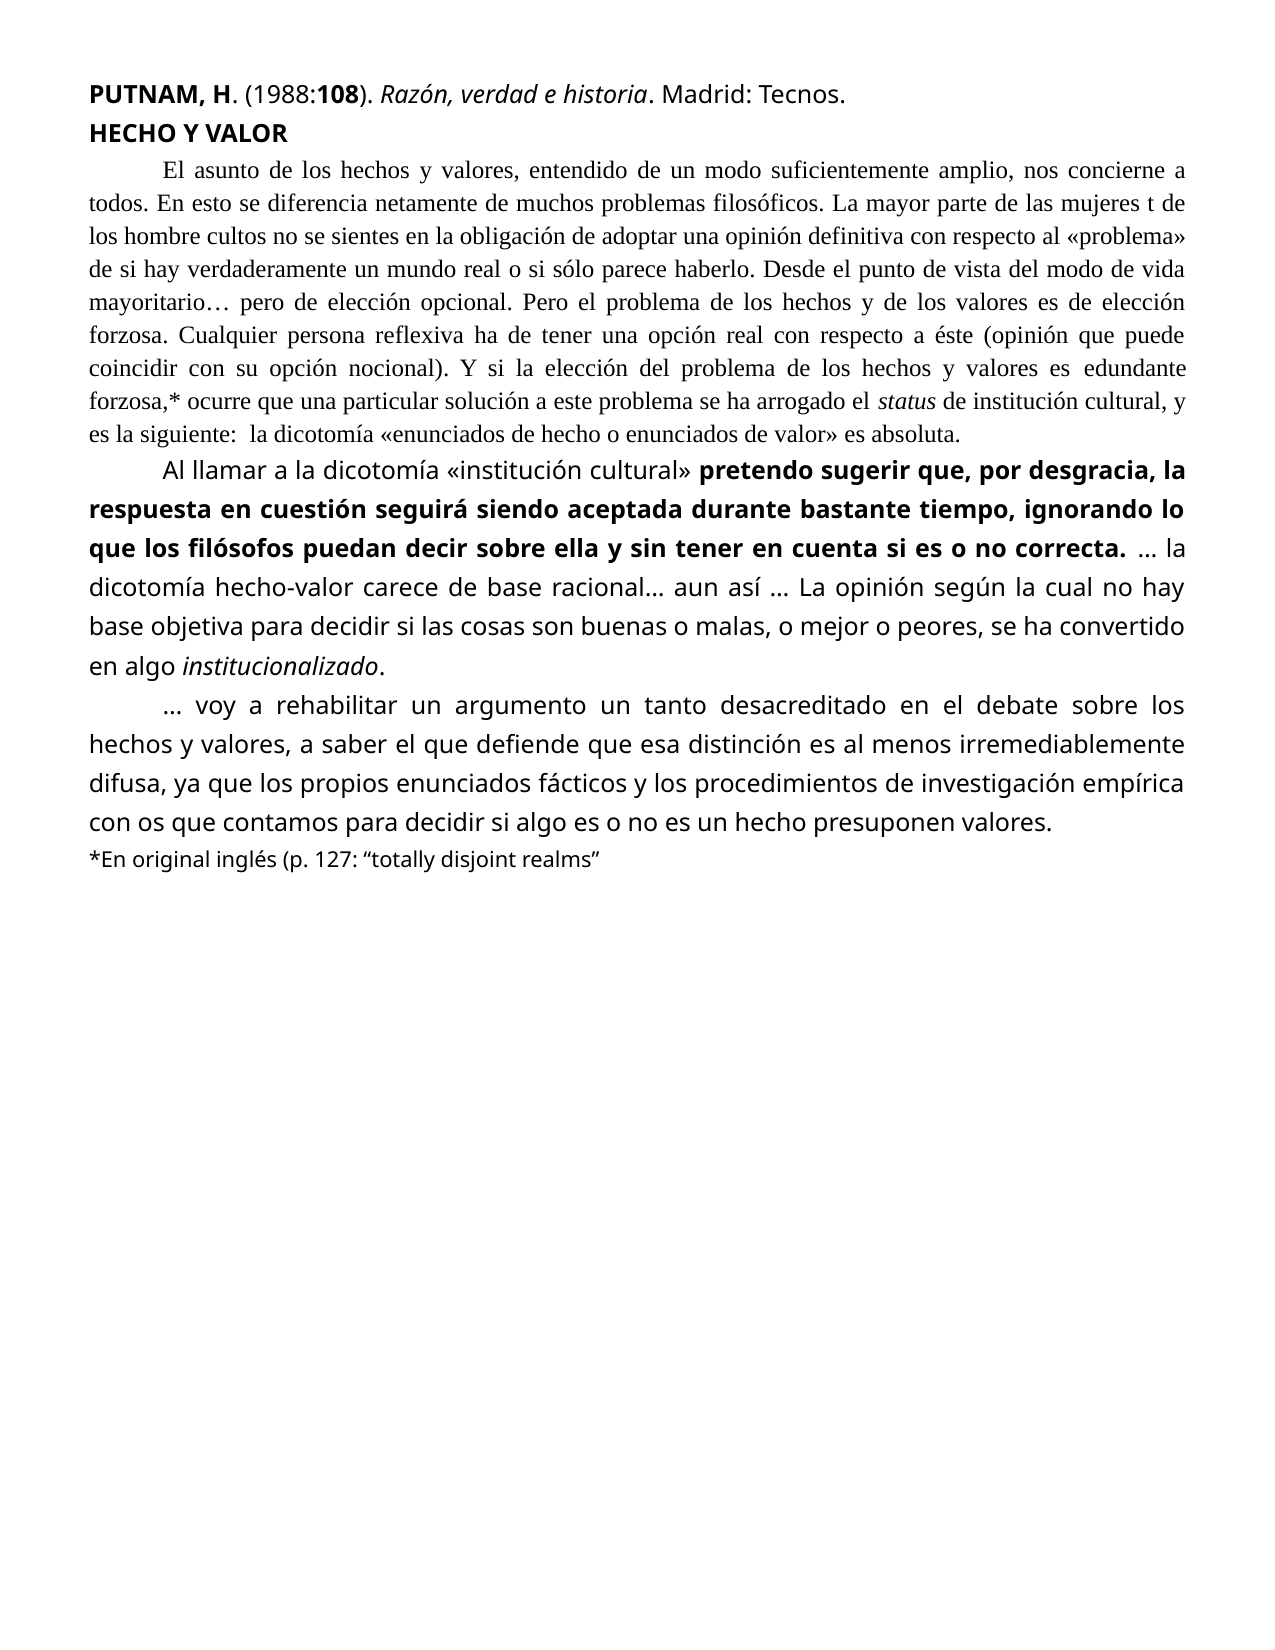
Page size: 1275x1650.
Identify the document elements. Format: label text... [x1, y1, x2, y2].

text Al llamar a la dicotomía «institución cultural» pretendo sugerir que, por desgracia, la respuesta en cuestión seguirá siendo aceptada durante bastante tiempo, ignorando lo que los filósofos puedan decir sobre ella y sin tener en cuenta si es o no correcta. … la dicotomía hecho-valor carece de base racional… aun así … La opinión según la cual no hay base objetiva para decidir si las cosas son buenas o malas, o mejor o peores, se ha convertido en algo institucionalizado. [88, 452, 1186, 682]
text HECHO Y VALOR [88, 116, 1186, 150]
text *En original inglés (p. 127: “totally disjoint realms” [88, 844, 1186, 874]
text PUTNAM, H. (1988:108). Razón, verdad e historia. Madrid: Tecnos. [88, 77, 1186, 111]
text El asunto de los hechos y valores, entendido de un modo suficientemente amplio, nos concierne a todos. En esto se diferencia netamente de muchos problemas filosóficos. La mayor parte de las mujeres t de los hombre cultos no se sientes en la obligación de adoptar una opinión definitiva con respecto al «problema» de si hay verdaderamente un mundo real o si sólo parece haberlo. Desde el punto de vista del modo de vida mayoritario… pero de elección opcional. Pero el problema de los hechos y de los valores es de elección forzosa. Cualquier persona reflexiva ha de tener una opción real con respecto a éste (opinión que puede coincidir con su opción nocional). Y si la elección del problema de los hechos y valores es edundante forzosa,* ocurre que una particular solución a este problema se ha arrogado el status de institución cultural, y es la siguiente: la dicotomía «enunciados de hecho o enunciados de valor» es absoluta. [88, 155, 1186, 448]
text … voy a rehabilitar un argumento un tanto desacreditado en el debate sobre los hechos y valores, a saber el que defiende que esa distinción es al menos irremediablemente difusa, ya que los propios enunciados fácticos y los procedimientos de investigación empírica con os que contamos para decidir si algo es o no es un hecho presuponen valores. [88, 687, 1186, 839]
